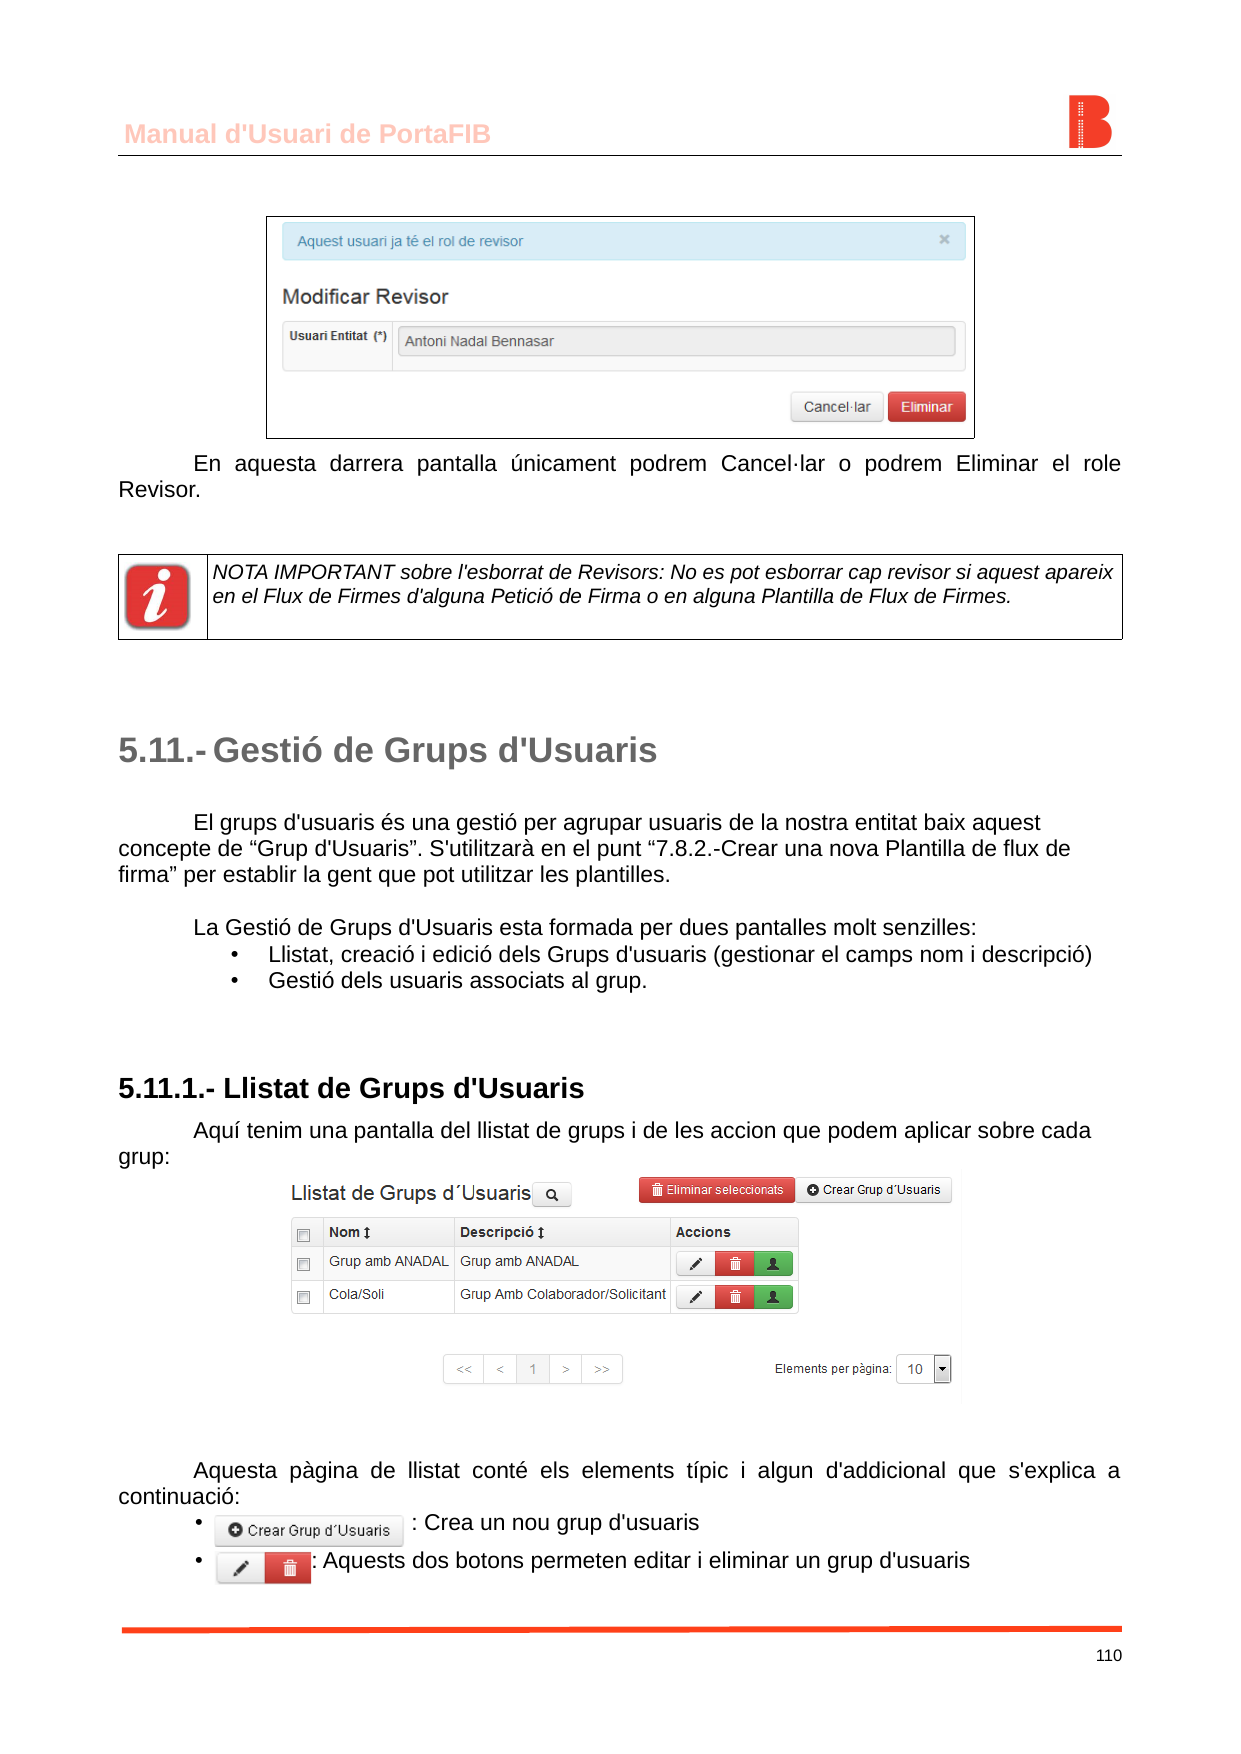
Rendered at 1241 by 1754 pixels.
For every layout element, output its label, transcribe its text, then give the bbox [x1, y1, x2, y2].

picture [269, 218, 972, 435]
text La Gestió de Grups d'Usuaris esta formada per dues pantalles molt senzilles: [118, 914, 1122, 941]
picture [1063, 94, 1117, 150]
list Gestió dels usuaris associats al grup. [231, 967, 1122, 993]
text El grups d'usuaris és una gestió per agrupar usuaris de la nostra entitat baix aquest concepte de “Grup d'Usuaris”. S'utilitzarà en el punt “7.8.2Crear una nova Plantilla de flux de firma” per establir la gent que pot utilitzar les plantilles. [118, 809, 1122, 888]
text En aquesta darrera pantalla únicament podrem Cancel·lar o podrem Eliminar el role Revisor. [118, 450, 1122, 503]
table_header [119, 555, 195, 639]
list Llistat, creació i edició dels Grups d'usuaris (gestionar el camps nom i descripció) [231, 941, 1122, 967]
subtitle Llistat de Grups d'Usuaris [118, 1071, 1122, 1104]
picture [278, 1169, 962, 1404]
subtitle Gestió de Grups d'Usuaris [118, 729, 1122, 770]
text Aquí tenim una pantalla del llistat de grups i de les accion que podem aplicar sobre cada grup: [118, 1117, 1122, 1170]
table_header NOTA IMPORTANT sobre l'esborrat de Revisors: No es pot esborrar cap revisor si aquest apareix en el Flux de Firmes d'alguna Petició de Firma o en alguna Plantilla de Flux de Firmes. [208, 555, 1122, 639]
list : Aquests dos botons permeten editar i eliminar un grup d'usuaris [195, 1547, 1122, 1585]
list : Crea un nou grup d'usuaris [195, 1509, 1122, 1547]
picture [123, 562, 192, 631]
text Aquesta pàgina de llistat conté els elements típic i algun d'addicional que s'explica a continuació: [118, 1457, 1122, 1509]
picture [214, 1551, 312, 1585]
table_header [195, 555, 207, 639]
picture [214, 1514, 405, 1547]
